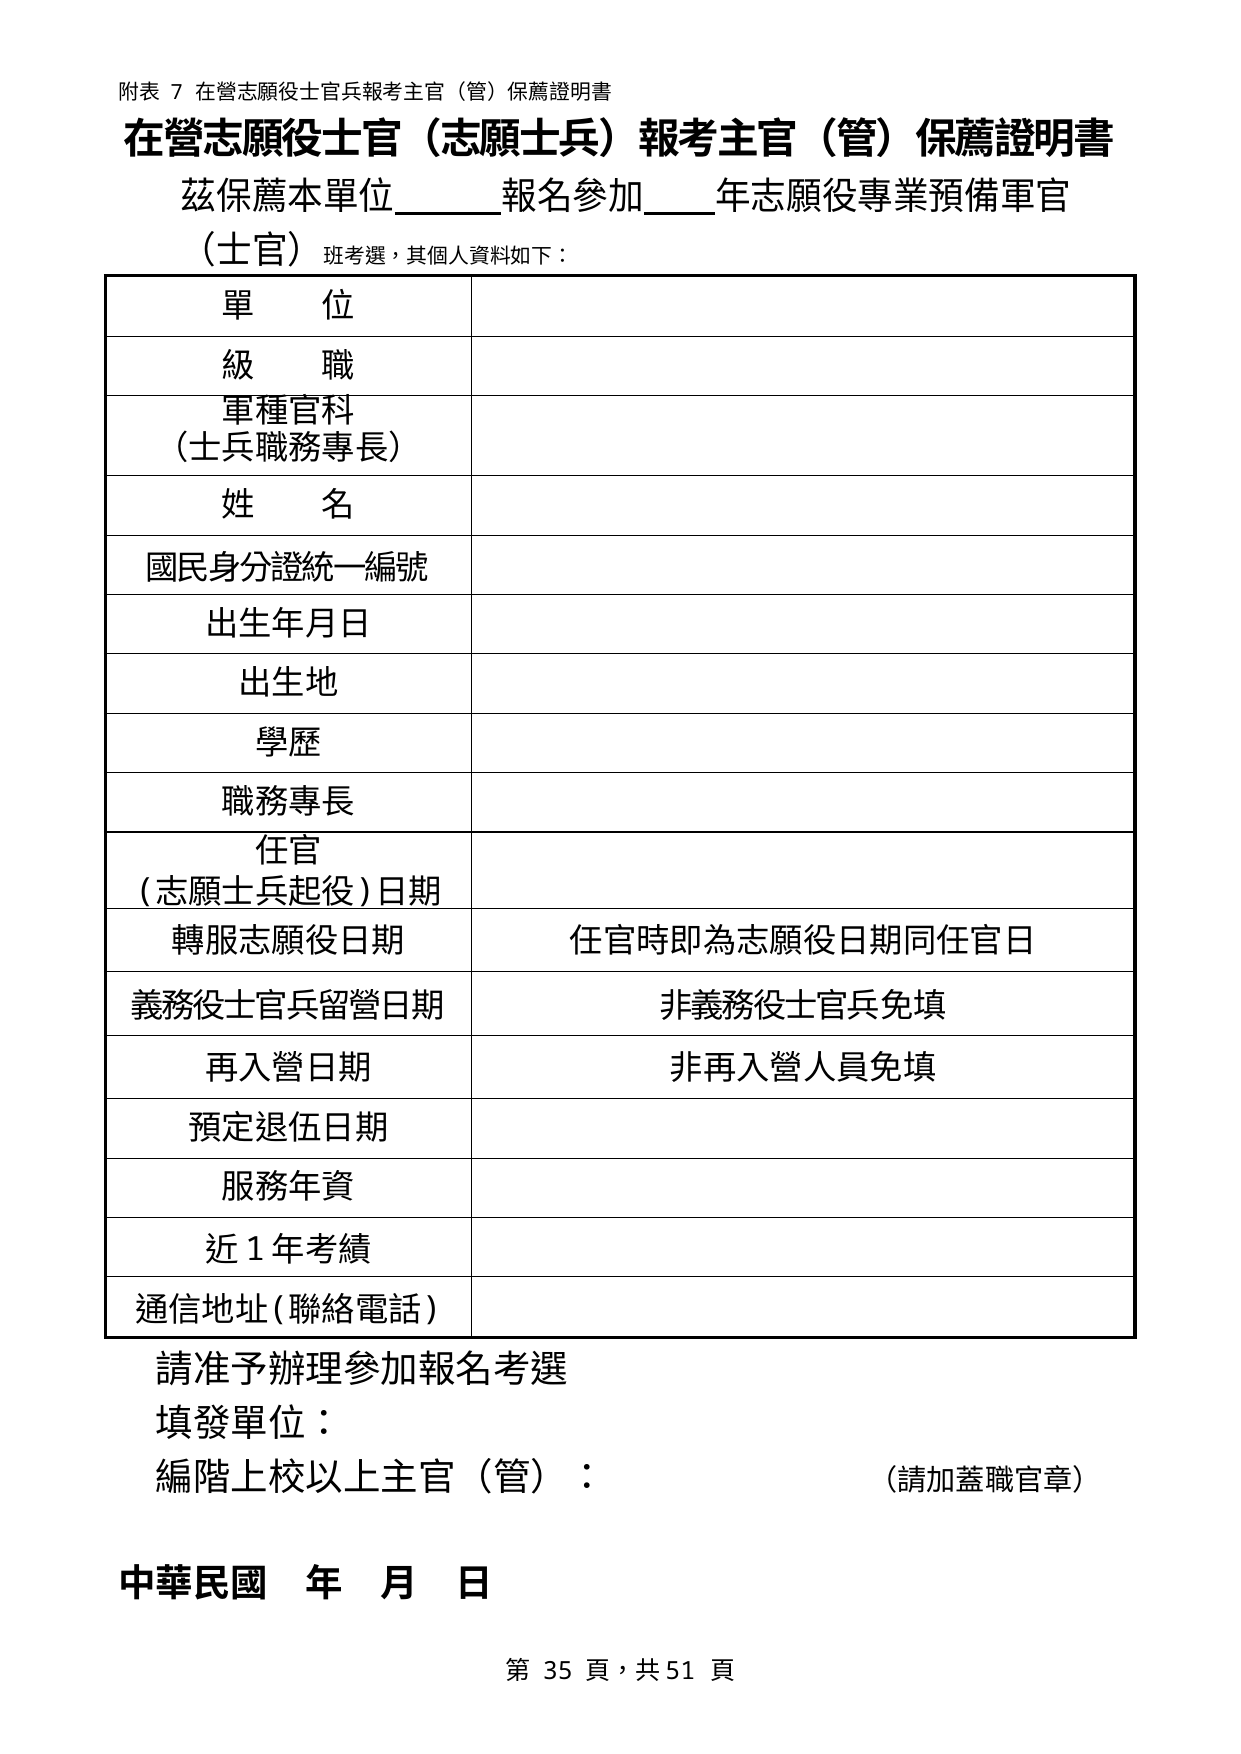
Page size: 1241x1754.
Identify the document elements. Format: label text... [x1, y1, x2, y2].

table_header [472, 277, 1133, 336]
table_cell [472, 536, 1133, 594]
table_cell 國民身分證統一編號 [107, 536, 471, 594]
table_cell 預定退伍日期 [107, 1099, 471, 1157]
table_cell [472, 396, 1133, 475]
table_cell [472, 1099, 1133, 1157]
table_cell 姓 名 [107, 476, 471, 534]
table_cell 出生年月日 [107, 595, 471, 653]
table_cell [472, 833, 1133, 907]
table_cell [472, 714, 1133, 772]
table_cell 近1年考績 [107, 1218, 471, 1276]
table_cell [472, 1277, 1133, 1336]
table_cell [472, 476, 1133, 534]
text 請准予辦理參加報名考選 [118, 1339, 1122, 1393]
text 附表 7 在營志願役士官兵報考主官（管）保薦證明書 [118, 75, 1122, 105]
table_cell 軍種官科 （士兵職務專長） [107, 396, 471, 475]
table_cell 非義務役士官兵免填 [472, 972, 1133, 1034]
table_cell 再入營日期 [107, 1036, 471, 1098]
table_cell 級 職 [107, 337, 471, 395]
table_cell 出生地 [107, 654, 471, 713]
text 茲保薦本單位 報名參加 年志願役專業預備軍官（士官）班考選，其個人資料如下： [181, 166, 1122, 274]
text 在營志願役士官（志願士兵）報考主官（管）保薦證明書 [118, 105, 1122, 166]
table_cell [472, 1159, 1133, 1217]
table_cell [472, 773, 1133, 831]
table_cell 非再入營人員免填 [472, 1036, 1133, 1098]
table_cell 服務年資 [107, 1159, 471, 1217]
table_cell 轉服志願役日期 [107, 909, 471, 971]
table_cell 學歷 [107, 714, 471, 772]
table_cell 任官時即為志願役日期同任官日 [472, 909, 1133, 971]
text 編階上校以上主官（管）： （請加蓋職官章） [118, 1447, 1122, 1502]
text 填發單位： [118, 1393, 1122, 1447]
text 中華民國 年 月 日 [118, 1553, 1122, 1607]
table_cell [472, 654, 1133, 713]
table_cell 任官 (志願士兵起役)日期 [107, 833, 471, 907]
table_cell 職務專長 [107, 773, 471, 831]
table_cell [472, 595, 1133, 653]
table_cell 義務役士官兵留營日期 [107, 972, 471, 1034]
table_cell 通信地址(聯絡電話) [107, 1277, 471, 1336]
table_header 單 位 [107, 277, 471, 336]
table_cell [472, 1218, 1133, 1276]
table_cell [472, 337, 1133, 395]
